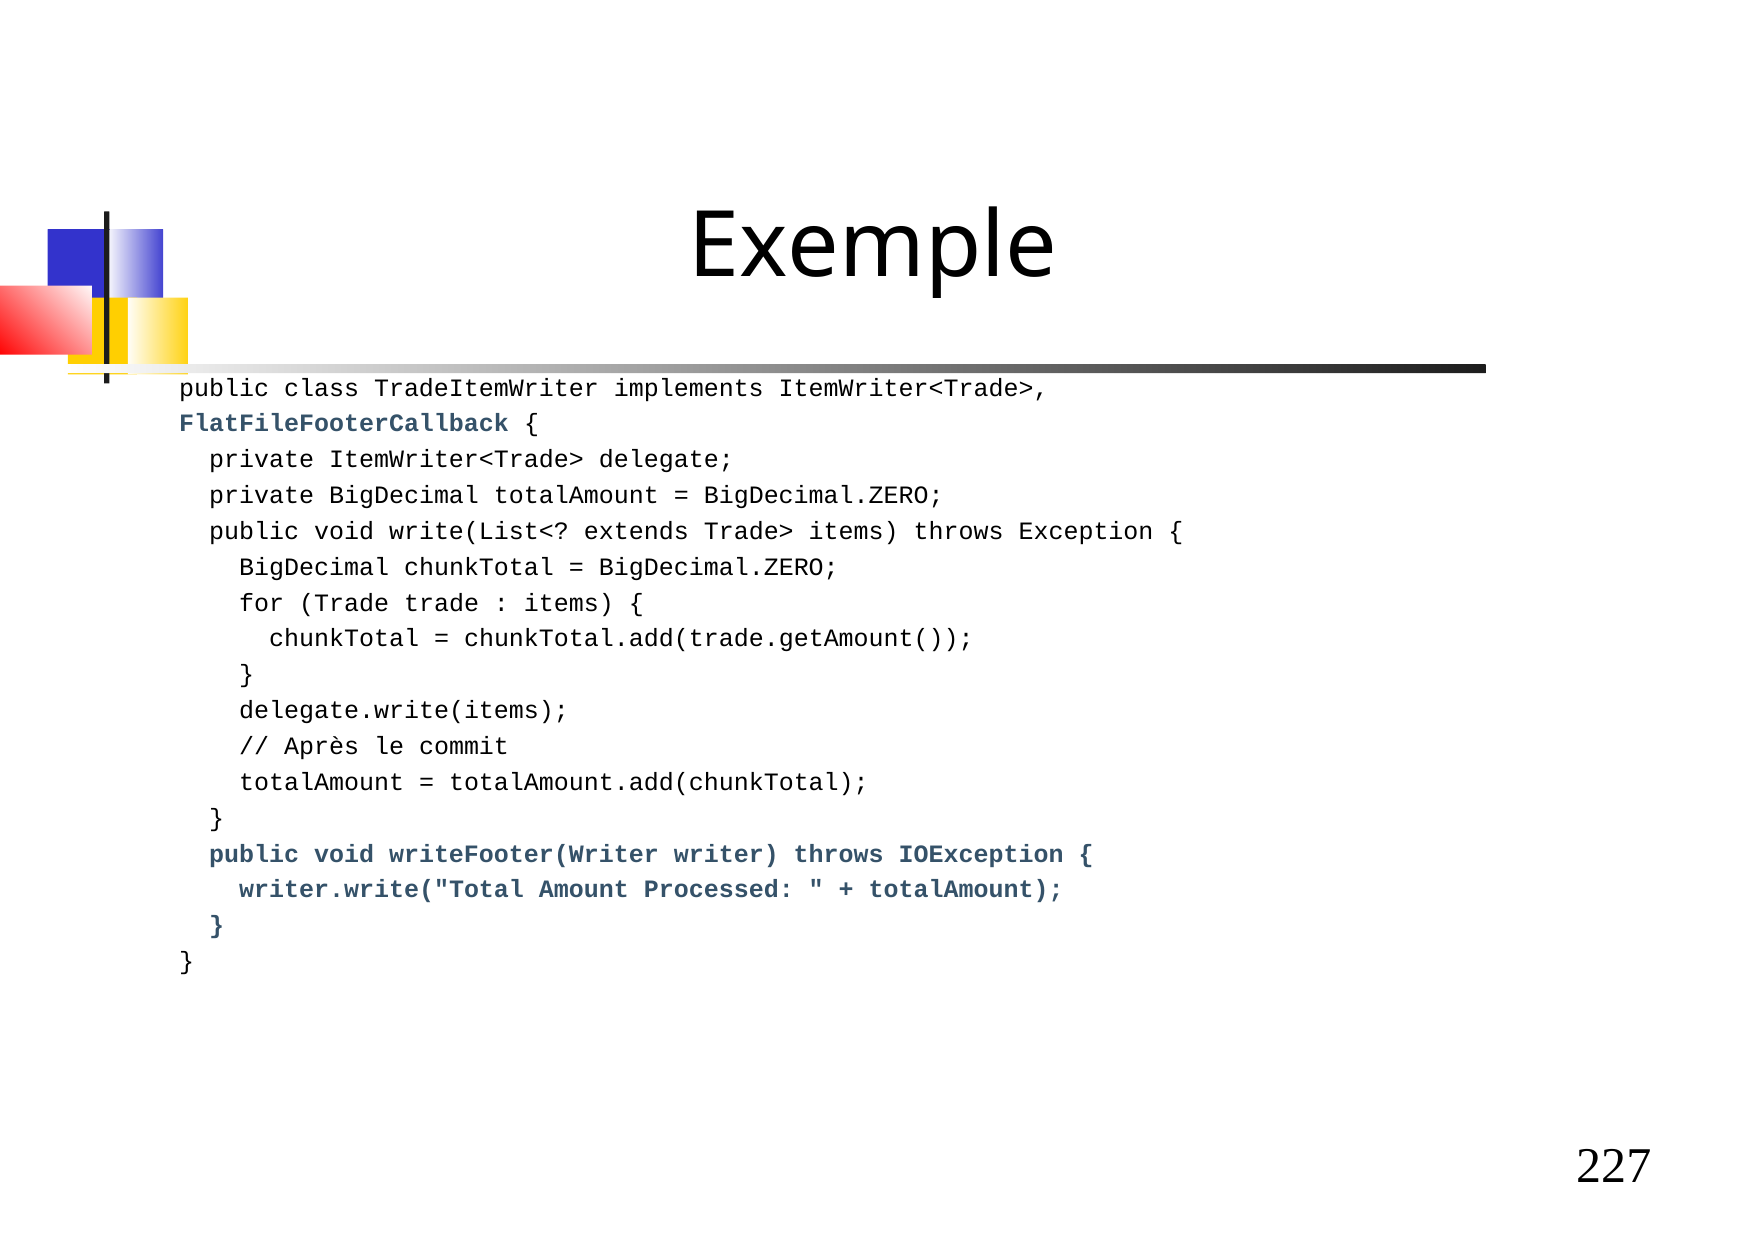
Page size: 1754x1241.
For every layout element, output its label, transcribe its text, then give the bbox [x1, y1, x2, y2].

title Exemple [179, 139, 1567, 351]
list public class TradeItemWriter implements ItemWriter<Trade>, FlatFileFooterCallback { private ItemWriter<Trade> delegate; private BigDecimal totalAmount = BigDecimal.ZERO; public void write(List<? extends Trade> items) throws Exception { BigDecimal chunkTotal = BigDecimal.ZERO; for (Trade trade : items) { chunkTotal = chunkTotal.add(trade.getAmount()); } delegate.write(items); // Après le commit totalAmount = totalAmount.add(chunkTotal); } public void writeFooter(Writer writer) throws IOException { writer.write("Total Amount Processed: " + totalAmount); } } [179, 371, 1567, 1091]
